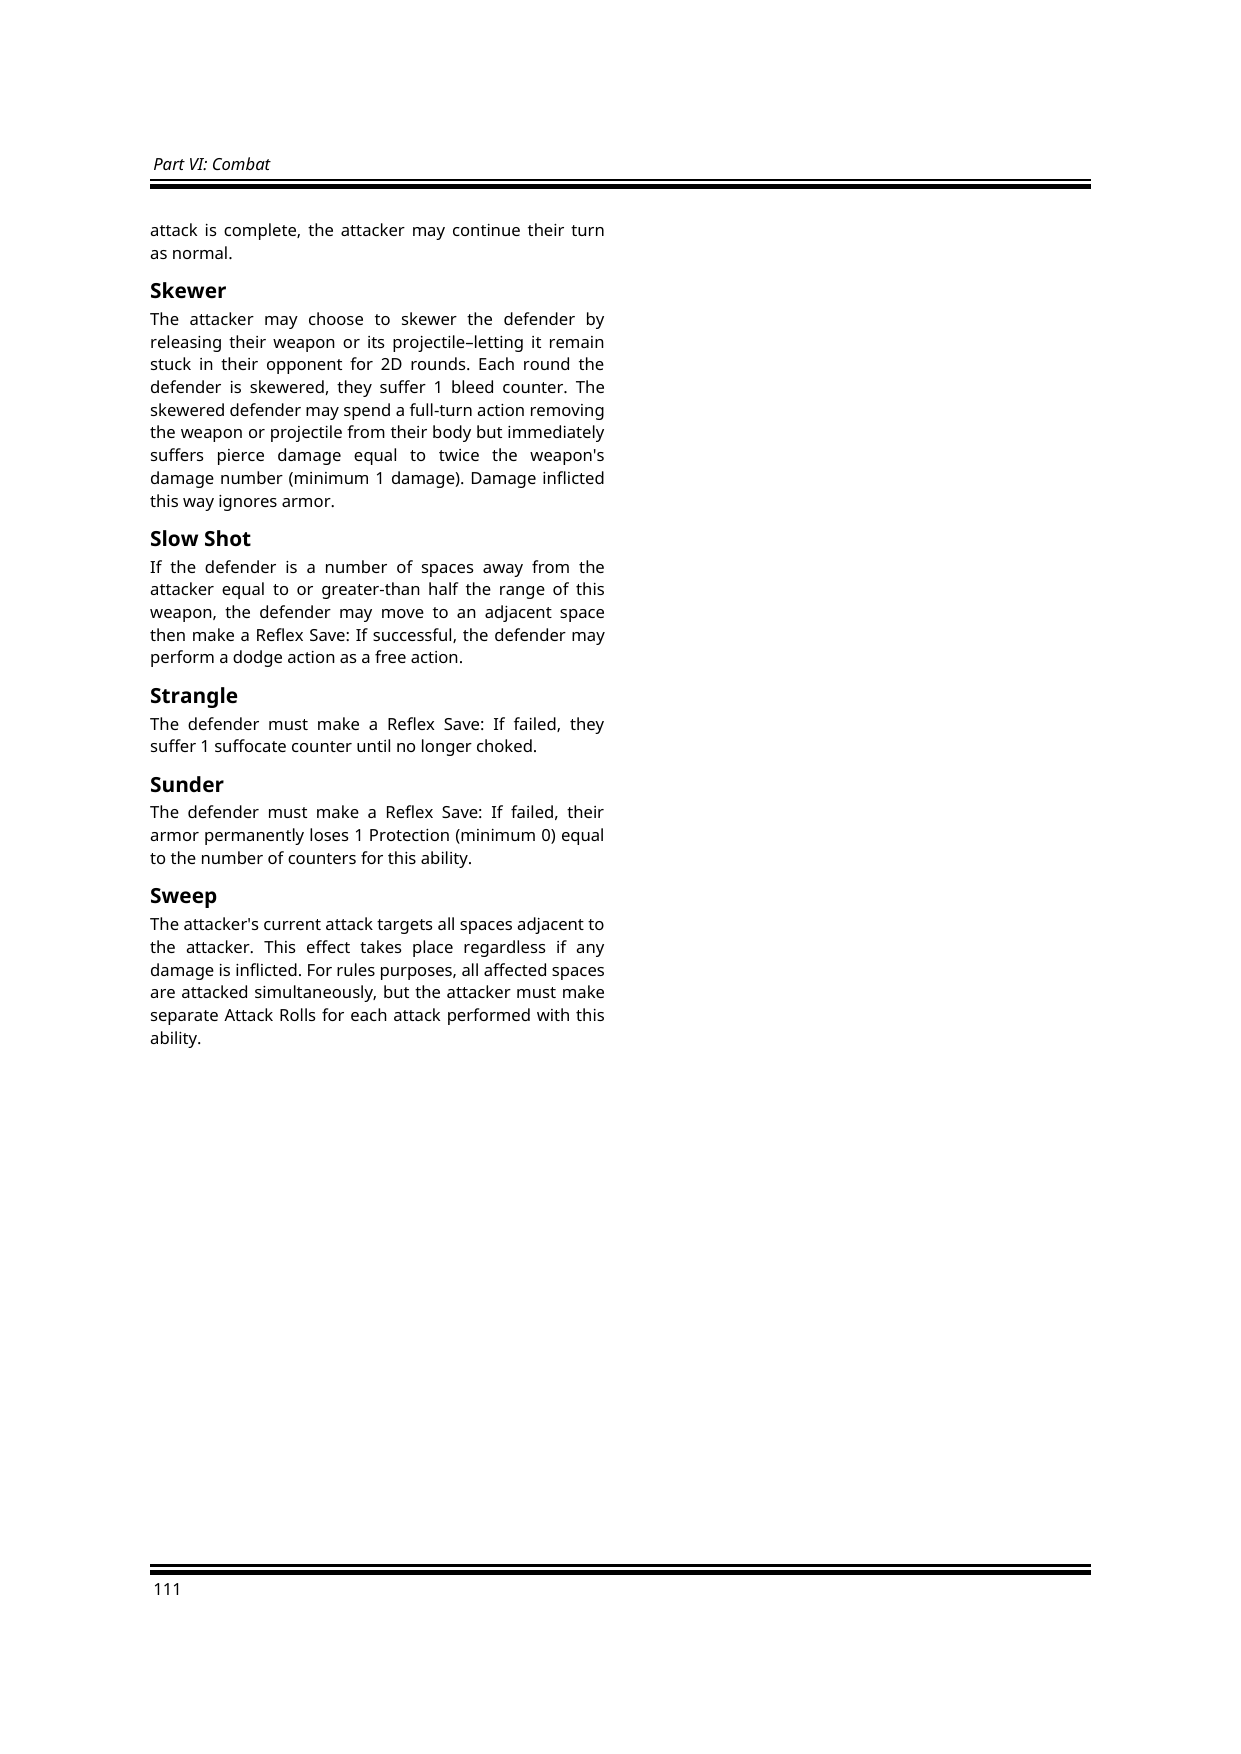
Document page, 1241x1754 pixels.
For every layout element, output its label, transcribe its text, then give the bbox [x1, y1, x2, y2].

text Slow Shot [150, 524, 605, 552]
text The attacker's current attack targets all spaces adjacent to the attacker. This effect takes place regardless if any damage is inflicted. For rules purposes, all affected spaces are attacked simultaneously, but the attacker must make separate Attack Rolls for each attack performed with this ability. [150, 913, 605, 1049]
text Sweep [150, 881, 605, 910]
text The defender must make a Reflex Save: If failed, their armor permanently loses 1 Protection (minimum 0) equal to the number of counters for this ability. [150, 801, 605, 869]
text attack is complete, the attacker may continue their turn as normal. [150, 219, 605, 264]
text The attacker may choose to skewer the defender by releasing their weapon or its projectile–letting it remain stuck in their opponent for 2D rounds. Each round the defender is skewered, they suffer 1 bleed counter. The skewered defender may spend a full-turn action removing the weapon or projectile from their body but immediately suffers pierce damage equal to twice the weapon's damage number (minimum 1 damage). Damage inflicted this way ignores armor. [150, 307, 605, 512]
text If the defender is a number of spaces away from the attacker equal to or greater-than half the range of this weapon, the defender may move to an adjacent space then make a Reflex Save: If successful, the defender may perform a dodge action as a free action. [150, 555, 605, 669]
text Skewer [150, 276, 605, 304]
text The defender must make a Reflex Save: If failed, they suffer 1 suffocate counter until no longer choked. [150, 712, 605, 758]
text Sunder [150, 770, 605, 798]
text Strangle [150, 681, 605, 709]
